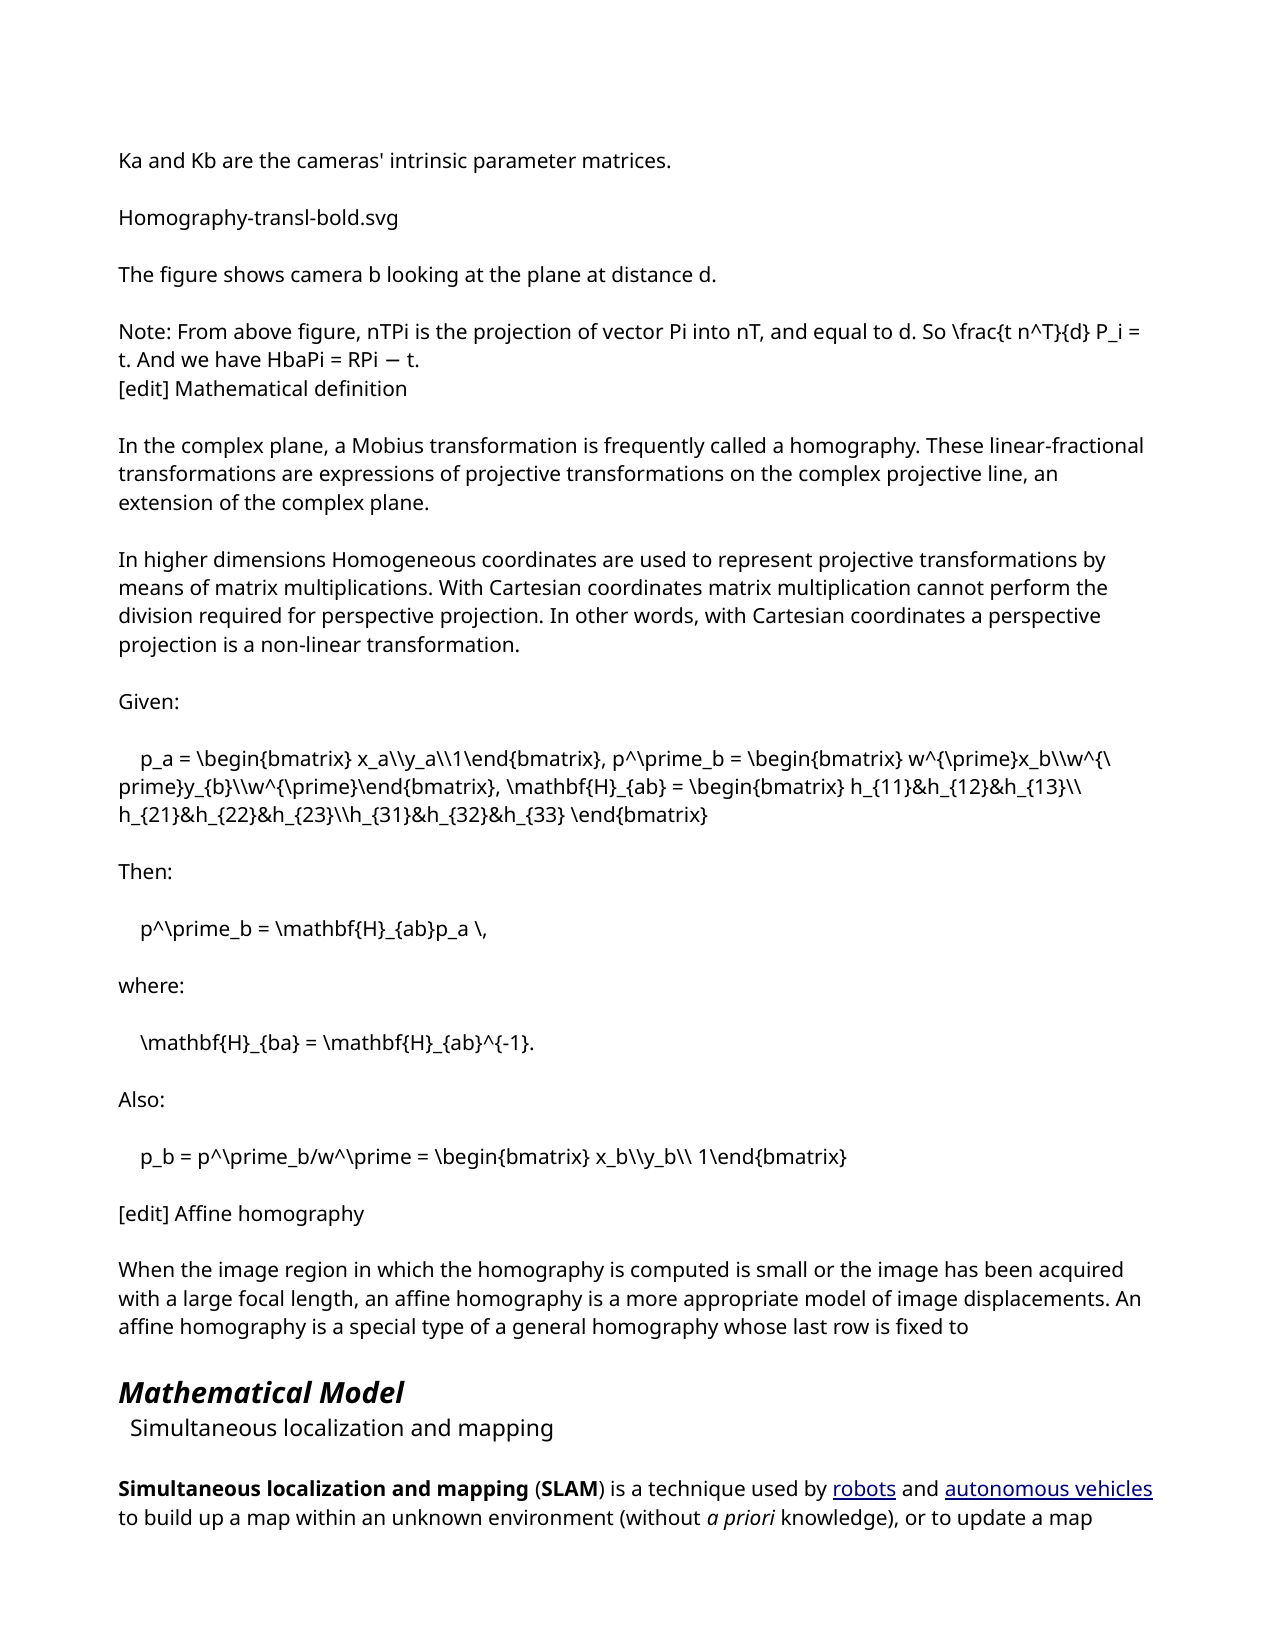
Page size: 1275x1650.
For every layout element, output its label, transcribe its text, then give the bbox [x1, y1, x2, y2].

text Homography-transl-bold.svg [118, 203, 1157, 232]
text Given: [118, 687, 1157, 715]
text \mathbf{H}_{ba} = \mathbf{H}_{ab}^{-1}. [118, 1028, 1157, 1057]
text Simultaneous localization and mapping [118, 1412, 1157, 1443]
text Note: From above figure, nTPi is the projection of vector Pi into nT, and equal to d. So \frac{t n^T}{d} P_i = t. And we have HbaPi = RPi − t. [118, 317, 1157, 374]
text Ka and Kb are the cameras' intrinsic parameter matrices. [118, 147, 1157, 175]
text When the image region in which the homography is computed is small or the image has been acquired with a large focal length, an affine homography is a more appropriate model of image displacements. An affine homography is a special type of a general homography whose last row is fixed to [118, 1256, 1157, 1341]
text [edit] Mathematical definition [118, 374, 1157, 402]
text p^\prime_b = \mathbf{H}_{ab}p_a \, [118, 914, 1157, 943]
text where: [118, 971, 1157, 1000]
text The figure shows camera b looking at the plane at distance d. [118, 260, 1157, 289]
text p_a = \begin{bmatrix} x_a\\y_a\\1\end{bmatrix}, p^\prime_b = \begin{bmatrix} w^{\prime}x_b\\w^{\prime}y_{b}\\w^{\prime}\end{bmatrix}, \mathbf{H}_{ab} = \begin{bmatrix} h_{11}&h_{12}&h_{13}\\h_{21}&h_{22}&h_{23}\\h_{31}&h_{32}&h_{33} \end{bmatrix} [118, 744, 1157, 829]
text Also: [118, 1085, 1157, 1113]
text Simultaneous localization and mapping (SLAM) is a technique used by robots and autonomous vehicles to build up a map within an unknown environment (without a priori knowledge), or to update a map [118, 1474, 1157, 1531]
text In higher dimensions Homogeneous coordinates are used to represent projective transformations by means of matrix multiplications. With Cartesian coordinates matrix multiplication cannot perform the division required for perspective projection. In other words, with Cartesian coordinates a perspective projection is a non-linear transformation. [118, 545, 1157, 658]
text Then: [118, 857, 1157, 886]
text [edit] Affine homography [118, 1199, 1157, 1227]
text p_b = p^\prime_b/w^\prime = \begin{bmatrix} x_b\\y_b\\ 1\end{bmatrix} [118, 1142, 1157, 1170]
text In the complex plane, a Mobius transformation is frequently called a homography. These linear-fractional transformations are expressions of projective transformations on the complex projective line, an extension of the complex plane. [118, 431, 1157, 516]
text Mathematical Model [118, 1372, 1157, 1412]
